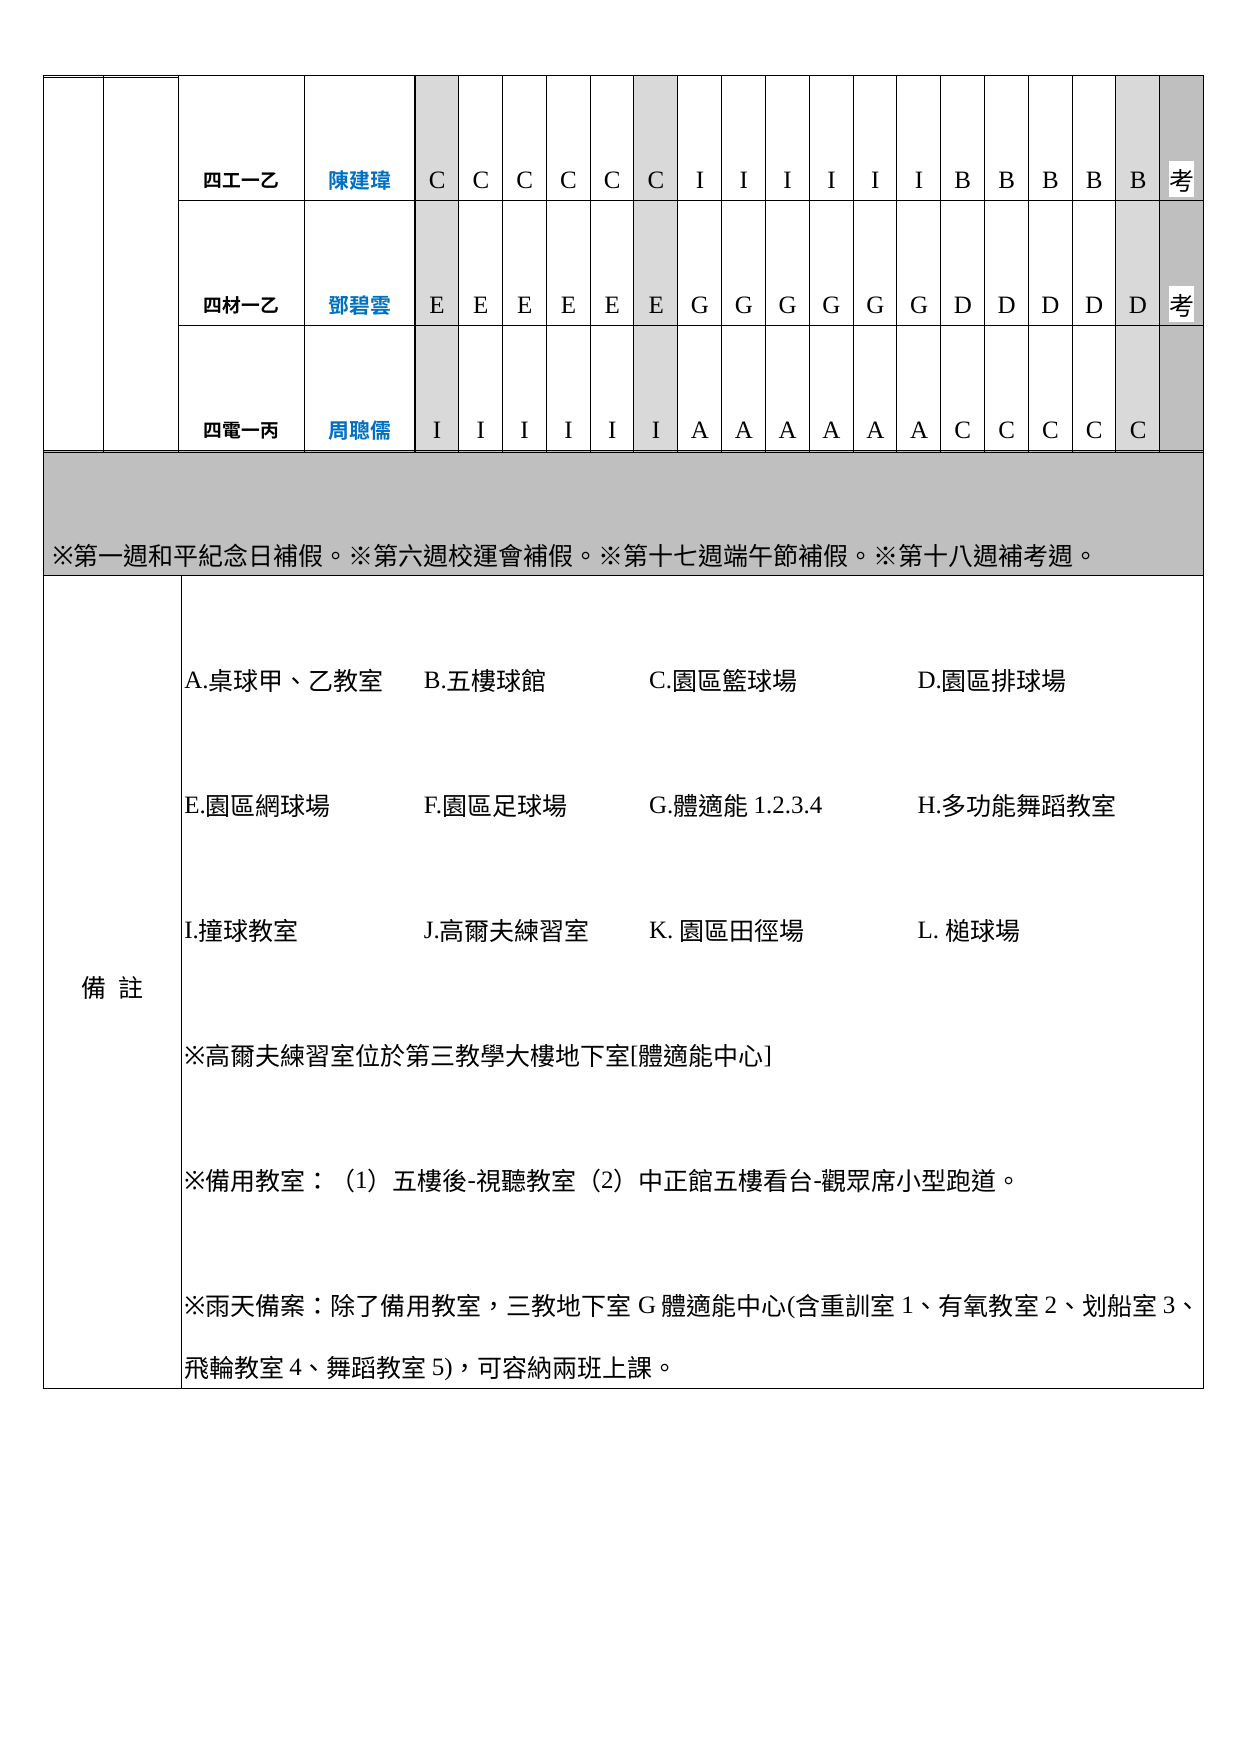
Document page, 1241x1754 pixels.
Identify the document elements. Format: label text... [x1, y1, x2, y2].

table_cell I [547, 326, 590, 450]
table_cell I.撞球教室 [182, 825, 421, 950]
table_cell G [810, 201, 853, 325]
table_cell [104, 78, 178, 450]
table_cell A [766, 326, 809, 450]
table_cell D [985, 201, 1028, 325]
table_cell B [941, 76, 984, 200]
table_cell C [459, 76, 502, 200]
table_cell I [766, 76, 809, 200]
table_cell C [985, 326, 1028, 450]
table_cell 陳建瑋 [305, 76, 414, 200]
table_cell B [1073, 76, 1115, 200]
table_cell 考 [1160, 76, 1203, 200]
table_cell C [547, 76, 590, 200]
table_cell E [503, 201, 546, 325]
table_cell 四電一丙 [179, 326, 304, 450]
table_cell A [810, 326, 853, 450]
table_cell I [634, 326, 677, 450]
table_cell H.多功能舞蹈教室 [915, 700, 1203, 825]
table_cell [1160, 326, 1203, 450]
table_cell I [897, 76, 940, 200]
table_cell 四工一乙 [179, 76, 304, 200]
table_cell B [985, 76, 1028, 200]
table_cell G [854, 201, 896, 325]
table_cell C [1029, 326, 1072, 450]
table_cell E [591, 201, 633, 325]
table_cell I [459, 326, 502, 450]
table_cell ※雨天備案：除了備用教室，三教地下室G體適能中心(含重訓室1、有氧教室2、划船室3、飛輪教室4、舞蹈教室5)，可容納兩班上課。 [182, 1200, 1203, 1388]
table_cell A [678, 326, 721, 450]
table_cell D [1073, 201, 1115, 325]
table_cell 四材一乙 [179, 201, 304, 325]
table_cell A [722, 326, 765, 450]
table_cell 鄧碧雲 [305, 201, 414, 325]
table_cell A.桌球甲、乙教室 [182, 576, 421, 700]
table_cell I [416, 326, 458, 450]
table_cell ※第一週和平紀念日補假。※第六週校運會補假。※第十七週端午節補假。※第十八週補考週。 [44, 453, 1203, 575]
table_cell I [722, 76, 765, 200]
table_cell C [503, 76, 546, 200]
table_cell ※高爾夫練習室位於第三教學大樓地下室[體適能中心] [182, 950, 1203, 1075]
table_cell E.園區網球場 [182, 700, 421, 825]
table_cell C [591, 76, 633, 200]
table_cell I [503, 326, 546, 450]
table_cell C [941, 326, 984, 450]
table_cell I [678, 76, 721, 200]
table_cell C [416, 76, 458, 200]
table_cell A [897, 326, 940, 450]
table_cell G [722, 201, 765, 325]
table_cell [44, 78, 103, 450]
table_cell G [766, 201, 809, 325]
table_cell E [416, 201, 458, 325]
table_cell L. 槌球場 [915, 825, 1203, 950]
table_cell 考 [1160, 201, 1203, 325]
table_cell D [941, 201, 984, 325]
table_cell I [810, 76, 853, 200]
table_cell 備 註 [44, 576, 181, 1388]
table_cell E [459, 201, 502, 325]
table_cell 周聰儒 [305, 326, 414, 450]
table_cell D [1029, 201, 1072, 325]
table_cell D.園區排球場 [915, 576, 1203, 700]
table_cell J.高爾夫練習室 [421, 825, 646, 950]
table_cell D [1116, 201, 1159, 325]
table_cell C [1073, 326, 1115, 450]
table_cell G [678, 201, 721, 325]
table_cell C [634, 76, 677, 200]
table_cell K. 園區田徑場 [646, 825, 914, 950]
table_cell B [1116, 76, 1159, 200]
table_cell B.五樓球館 [421, 576, 646, 700]
table_cell C [1116, 326, 1159, 450]
table_cell E [634, 201, 677, 325]
table_cell C.園區籃球場 [646, 576, 914, 700]
table_cell F.園區足球場 [421, 700, 646, 825]
table_cell I [591, 326, 633, 450]
table_cell G [897, 201, 940, 325]
table_cell E [547, 201, 590, 325]
table_cell B [1029, 76, 1072, 200]
table_cell I [854, 76, 896, 200]
table_cell G.體適能1.2.3.4 [646, 700, 914, 825]
table_cell ※備用教室：（1）五樓後-視聽教室（2）中正館五樓看台-觀眾席小型跑道。 [182, 1075, 1203, 1200]
table_cell A [854, 326, 896, 450]
